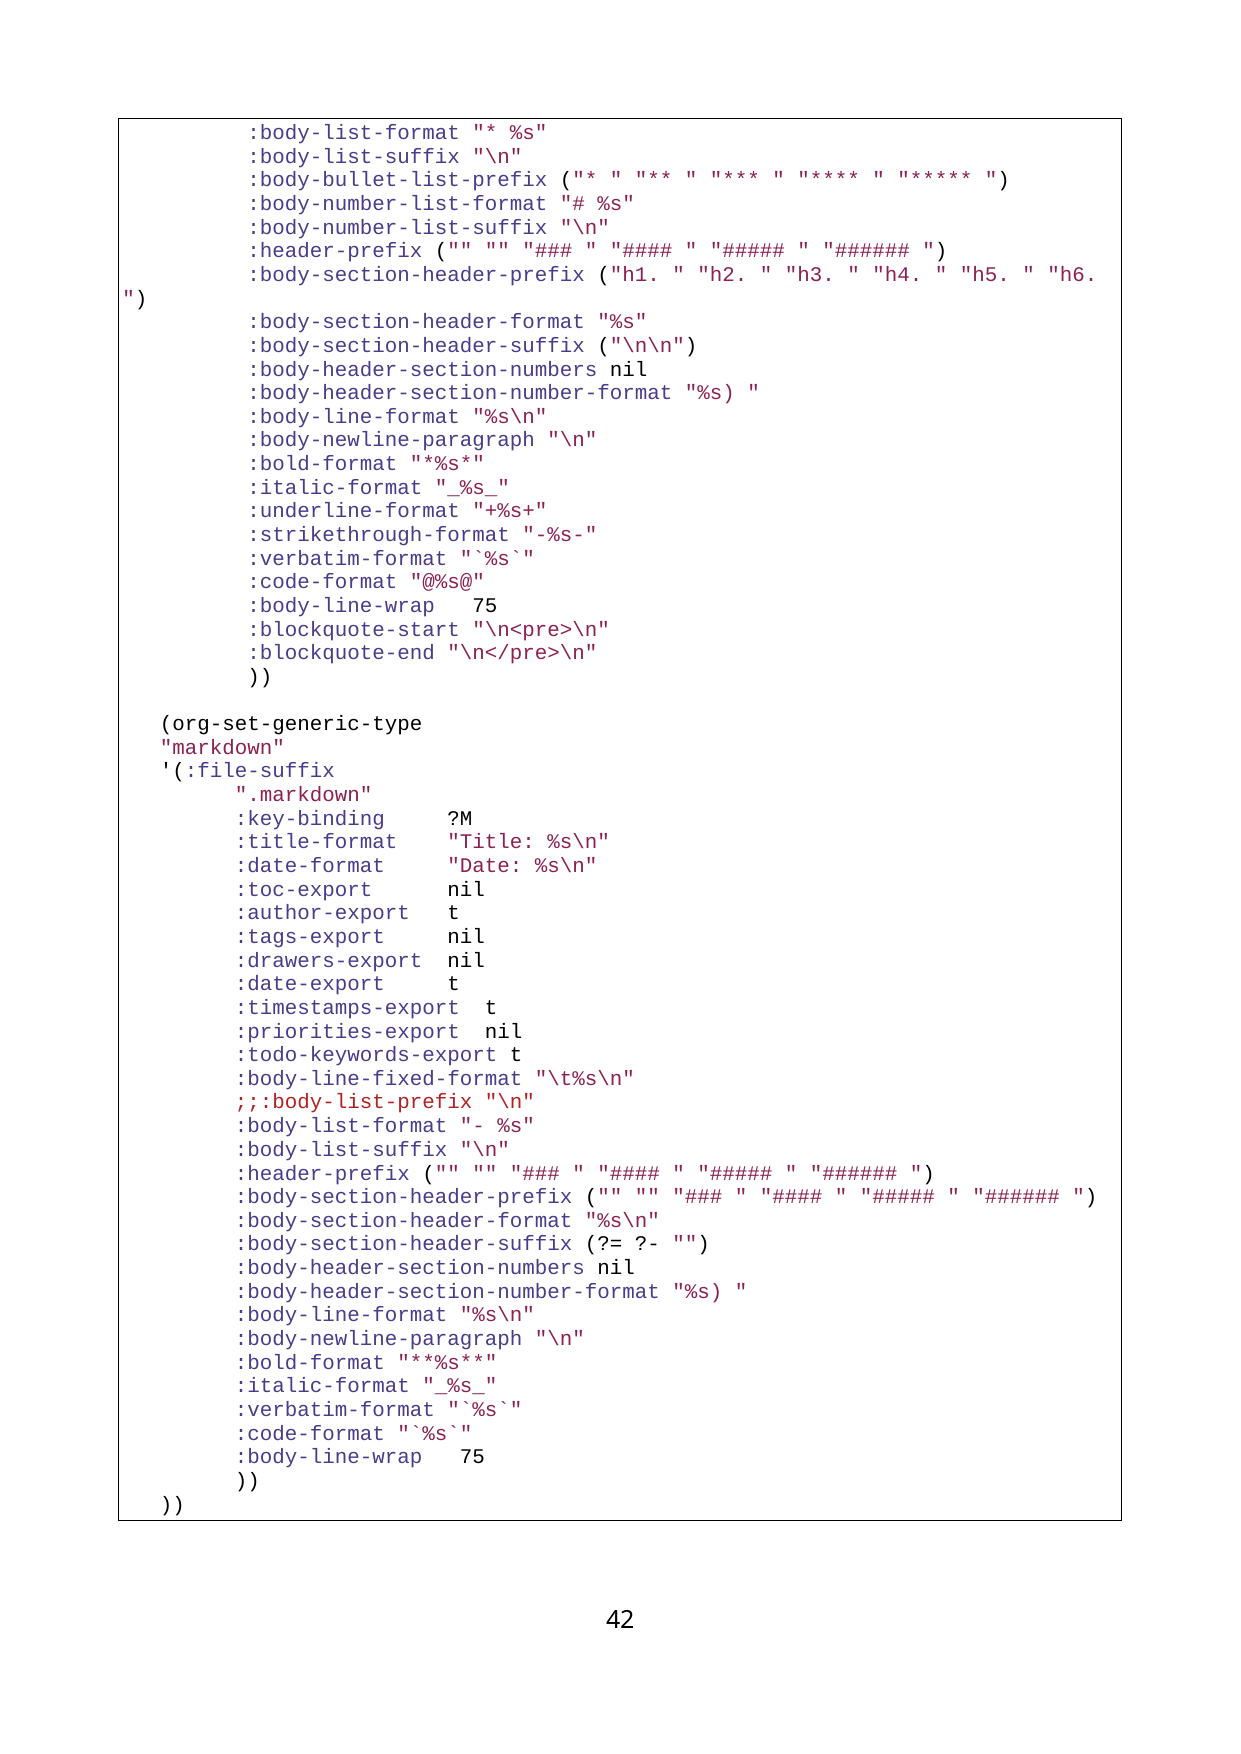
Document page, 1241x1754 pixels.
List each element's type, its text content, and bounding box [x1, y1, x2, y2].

text )) [119, 1466, 1121, 1489]
text :verbatim-format "`%s`" [119, 1395, 1121, 1419]
text :date-format "Date: %s\n" [119, 851, 1121, 875]
text :body-section-header-prefix ("" "" "### " "#### " "##### " "###### ") [119, 1182, 1121, 1206]
text (org-set-generic-type [119, 709, 1121, 733]
text :drawers-export nil [119, 946, 1121, 969]
text "markdown" [119, 733, 1121, 757]
text :key-binding ?M [119, 804, 1121, 827]
text :body-line-wrap 75 [119, 1442, 1121, 1466]
text :code-format "`%s`" [119, 1419, 1121, 1442]
text :body-line-wrap 75 [119, 591, 1121, 615]
text :date-export t [119, 969, 1121, 993]
text :body-newline-paragraph "\n" [119, 1324, 1121, 1348]
text :blockquote-end "\n</pre>\n" [119, 638, 1121, 662]
text :bold-format "**%s**" [119, 1348, 1121, 1371]
text :bold-format "*%s*" [119, 449, 1121, 473]
text :body-section-header-suffix (?= ?- "") [119, 1229, 1121, 1253]
text :body-line-format "%s\n" [119, 402, 1121, 426]
text :body-line-fixed-format "\t%s\n" [119, 1064, 1121, 1088]
text :body-line-format "%s\n" [119, 1300, 1121, 1324]
text :body-header-section-number-format "%s) " [119, 1277, 1121, 1300]
text :body-list-format "- %s" [119, 1111, 1121, 1135]
text :body-list-suffix "\n" [119, 1135, 1121, 1158]
text :body-number-list-suffix "\n" [119, 213, 1121, 236]
text :body-section-header-prefix ("h1. " "h2. " "h3. " "h4. " "h5. " "h6. ") [119, 260, 1121, 307]
text :author-export t [119, 898, 1121, 922]
text :body-list-format "* %s" [119, 119, 1121, 142]
text :blockquote-start "\n<pre>\n" [119, 615, 1121, 638]
text :verbatim-format "`%s`" [119, 544, 1121, 567]
text :priorities-export nil [119, 1017, 1121, 1040]
text :italic-format "_%s_" [119, 473, 1121, 496]
text :body-section-header-format "%s" [119, 307, 1121, 331]
text :body-section-header-suffix ("\n\n") [119, 331, 1121, 354]
text :italic-format "_%s_" [119, 1371, 1121, 1395]
text :toc-export nil [119, 875, 1121, 898]
text )) [119, 662, 1121, 686]
text :tags-export nil [119, 922, 1121, 946]
text :body-newline-paragraph "\n" [119, 426, 1121, 449]
text :header-prefix ("" "" "### " "#### " "##### " "###### ") [119, 1158, 1121, 1182]
text :underline-format "+%s+" [119, 496, 1121, 520]
text :body-header-section-numbers nil [119, 354, 1121, 378]
text :todo-keywords-export t [119, 1040, 1121, 1064]
text :strikethrough-format "-%s-" [119, 520, 1121, 544]
text :title-format "Title: %s\n" [119, 827, 1121, 851]
text :body-header-section-number-format "%s) " [119, 378, 1121, 402]
text :code-format "@%s@" [119, 567, 1121, 591]
text :header-prefix ("" "" "### " "#### " "##### " "###### ") [119, 236, 1121, 260]
text ".markdown" [119, 780, 1121, 804]
text )) [119, 1489, 1121, 1520]
text :body-list-suffix "\n" [119, 142, 1121, 165]
text :body-header-section-numbers nil [119, 1253, 1121, 1277]
text ;;:body-list-prefix "\n" [119, 1088, 1121, 1111]
text :timestamps-export t [119, 993, 1121, 1017]
text '(:file-suffix [119, 757, 1121, 780]
text :body-bullet-list-prefix ("* " "** " "*** " "**** " "***** ") [119, 165, 1121, 189]
text :body-number-list-format "# %s" [119, 189, 1121, 213]
text :body-section-header-format "%s\n" [119, 1206, 1121, 1229]
